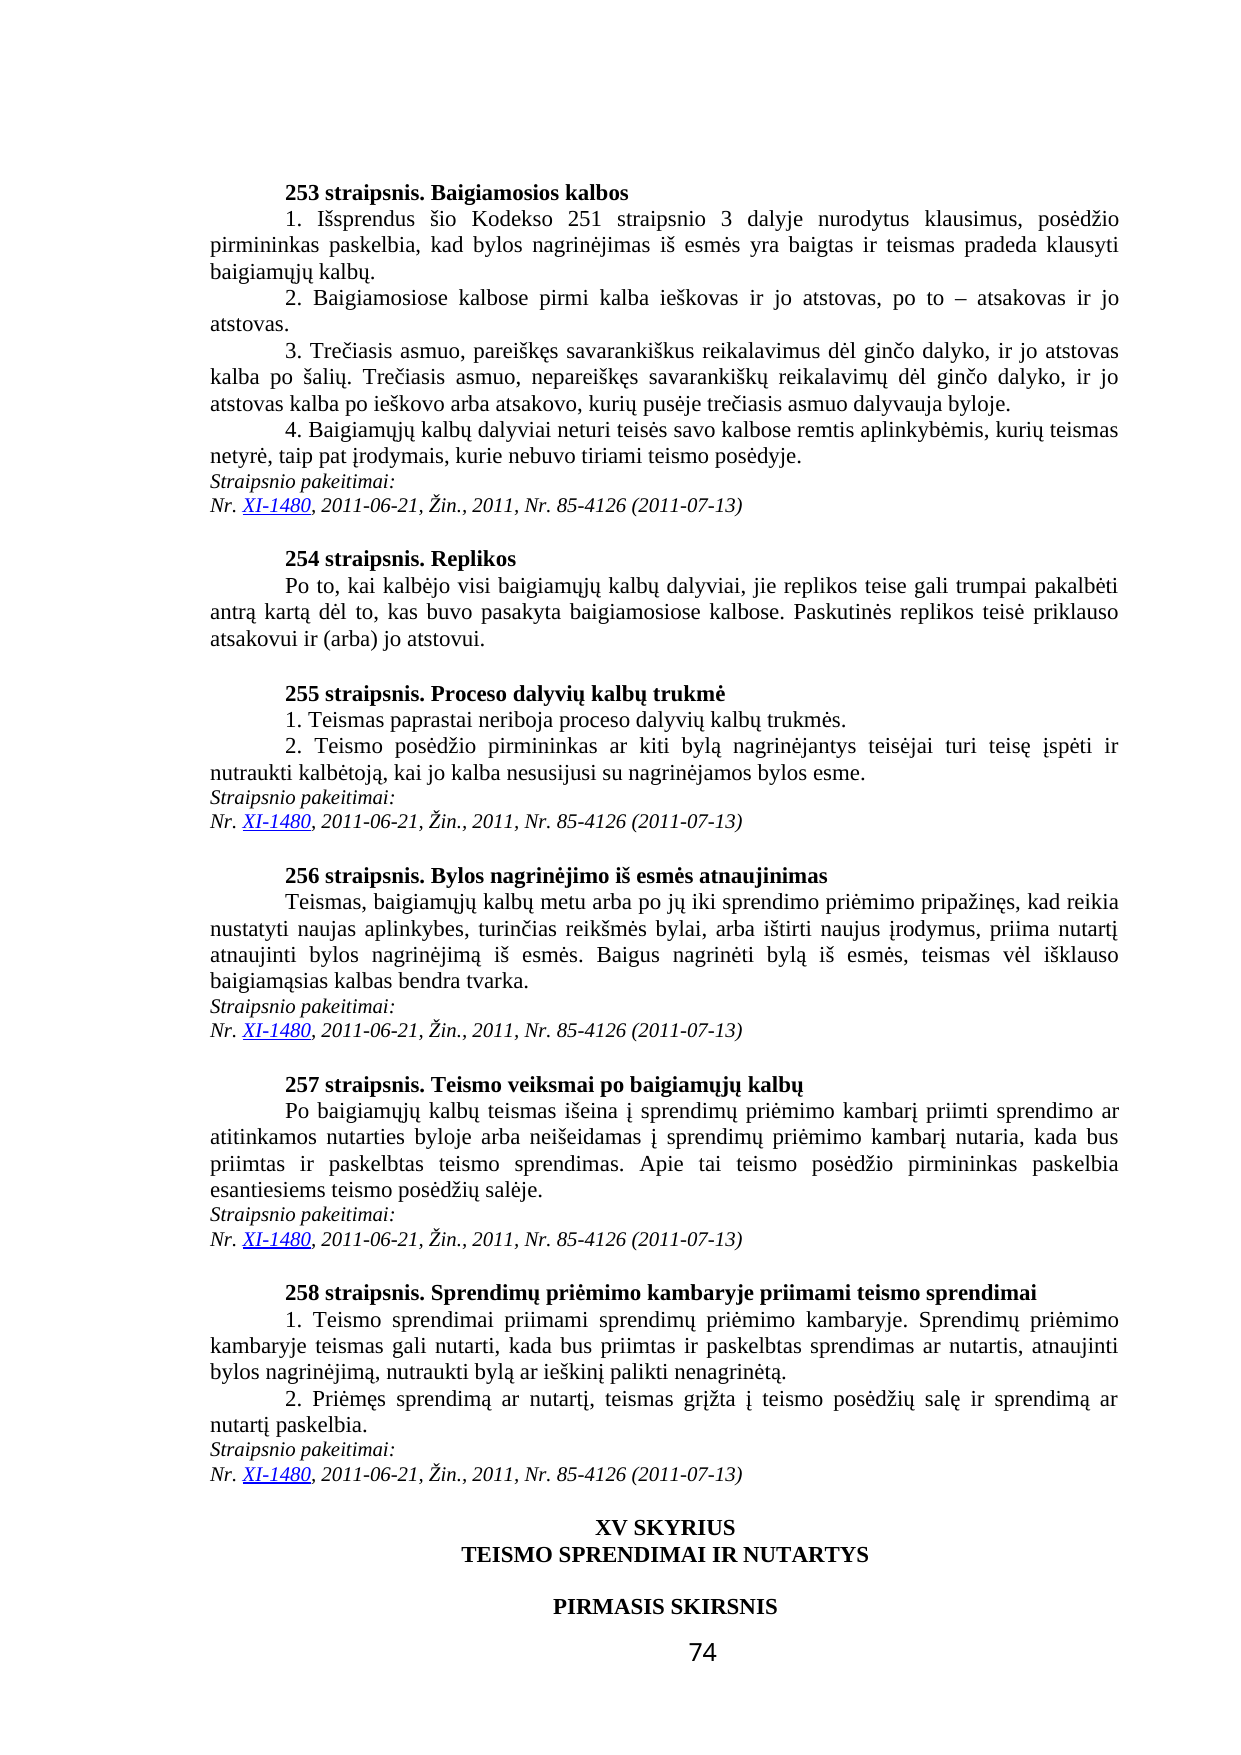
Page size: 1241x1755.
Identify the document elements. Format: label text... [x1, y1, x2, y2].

text 1. Teismo sprendimai priimami sprendimų priėmimo kambaryje. Sprendimų priėmimo kambaryje teismas gali nutarti, kada bus priimtas ir paskelbtas sprendimas ar nutartis, atnaujinti bylos nagrinėjimą, nutraukti bylą ar ieškinį palikti nenagrinėtą. [210, 1306, 1120, 1385]
text Straipsnio pakeitimai: [210, 469, 1120, 493]
text Straipsnio pakeitimai: [210, 994, 1120, 1018]
text 1. Teismas paprastai neriboja proceso dalyvių kalbų trukmės. [210, 706, 1120, 732]
subtitle XV SKYRIUS [210, 1514, 1120, 1541]
text Straipsnio pakeitimai: [210, 1202, 1120, 1226]
text 254 straipsnis. Replikos [210, 546, 1120, 572]
text Nr. XI-1480, 2011-06-21, Žin., 2011, Nr. 85-4126 (2011-07-13) [210, 493, 1120, 517]
text 256 straipsnis. Bylos nagrinėjimo iš esmės atnaujinimas [210, 862, 1120, 888]
text 258 straipsnis. Sprendimų priėmimo kambaryje priimami teismo sprendimai [210, 1279, 1120, 1306]
text 3. Trečiasis asmuo, pareiškęs savarankiškus reikalavimus dėl ginčo dalyko, ir jo atstovas kalba po šalių. Trečiasis asmuo, nepareiškęs savarankiškų reikalavimų dėl ginčo dalyko, ir jo atstovas kalba po ieškovo arba atsakovo, kurių pusėje trečiasis asmuo dalyvauja byloje. [210, 337, 1120, 416]
text 1. Išsprendus šio Kodekso 251 straipsnio 3 dalyje nurodytus klausimus, posėdžio pirmininkas paskelbia, kad bylos nagrinėjimas iš esmės yra baigtas ir teismas pradeda klausyti baigiamųjų kalbų. [210, 205, 1120, 284]
text Nr. XI-1480, 2011-06-21, Žin., 2011, Nr. 85-4126 (2011-07-13) [210, 1461, 1120, 1486]
text Nr. XI-1480, 2011-06-21, Žin., 2011, Nr. 85-4126 (2011-07-13) [210, 1226, 1120, 1251]
text 253 straipsnis. Baigiamosios kalbos [210, 179, 1120, 205]
text 4. Baigiamųjų kalbų dalyviai neturi teisės savo kalbose remtis aplinkybėmis, kurių teismas netyrė, taip pat įrodymais, kurie nebuvo tiriami teismo posėdyje. [210, 416, 1120, 469]
text 255 straipsnis. Proceso dalyvių kalbų trukmė [210, 680, 1120, 706]
text Straipsnio pakeitimai: [210, 785, 1120, 809]
text Po to, kai kalbėjo visi baigiamųjų kalbų dalyviai, jie replikos teise gali trumpai pakalbėti antrą kartą dėl to, kas buvo pasakyta baigiamosiose kalbose. Paskutinės replikos teisė priklauso atsakovui ir (arba) jo atstovui. [210, 572, 1120, 651]
text 2. Baigiamosiose kalbose pirmi kalba ieškovas ir jo atstovas, po to – atsakovas ir jo atstovas. [210, 284, 1120, 337]
text 2. Priėmęs sprendimą ar nutartį, teismas grįžta į teismo posėdžių salę ir sprendimą ar nutartį paskelbia. [210, 1385, 1120, 1437]
text Nr. XI-1480, 2011-06-21, Žin., 2011, Nr. 85-4126 (2011-07-13) [210, 1018, 1120, 1042]
text 2. Teismo posėdžio pirmininkas ar kiti bylą nagrinėjantys teisėjai turi teisę įspėti ir nutraukti kalbėtoją, kai jo kalba nesusijusi su nagrinėjamos bylos esme. [210, 732, 1120, 785]
text TEISMO SPRENDIMAI IR NUTARTYS [210, 1541, 1120, 1567]
text Straipsnio pakeitimai: [210, 1437, 1120, 1461]
text Teismas, baigiamųjų kalbų metu arba po jų iki sprendimo priėmimo pripažinęs, kad reikia nustatyti naujas aplinkybes, turinčias reikšmės bylai, arba ištirti naujus įrodymus, priima nutartį atnaujinti bylos nagrinėjimą iš esmės. Baigus nagrinėti bylą iš esmės, teismas vėl išklauso baigiamąsias kalbas bendra tvarka. [210, 888, 1120, 994]
text Po baigiamųjų kalbų teismas išeina į sprendimų priėmimo kambarį priimti sprendimo ar atitinkamos nutarties byloje arba neišeidamas į sprendimų priėmimo kambarį nutaria, kada bus priimtas ir paskelbtas teismo sprendimas. Apie tai teismo posėdžio pirmininkas paskelbia esantiesiems teismo posėdžių salėje. [210, 1097, 1120, 1202]
text 257 straipsnis. Teismo veiksmai po baigiamųjų kalbų [210, 1071, 1120, 1097]
text Nr. XI-1480, 2011-06-21, Žin., 2011, Nr. 85-4126 (2011-07-13) [210, 809, 1120, 833]
text PirmasIS skirsnis [210, 1593, 1120, 1620]
